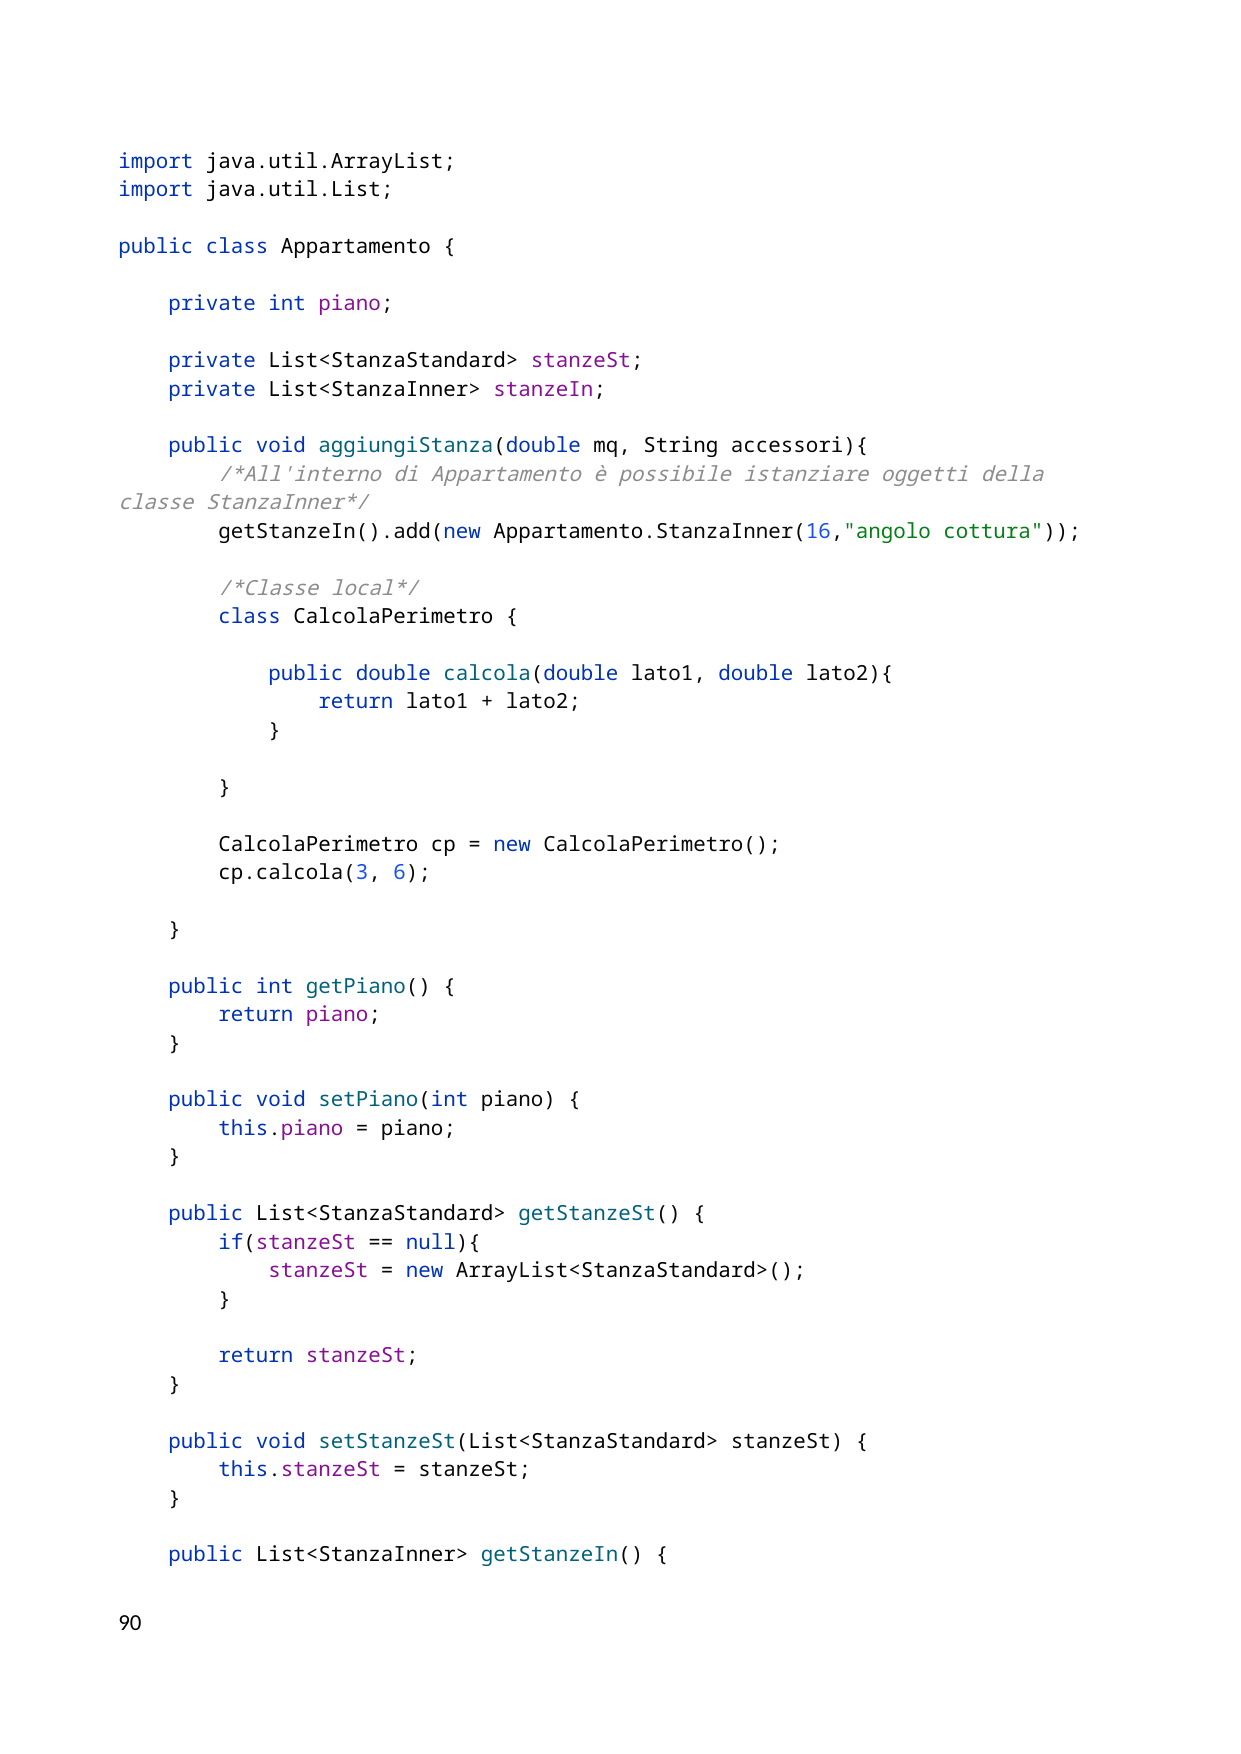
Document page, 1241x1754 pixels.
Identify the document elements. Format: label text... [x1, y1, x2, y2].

text import java.util.ArrayList; import java.util.List; public class Appartamento { private int piano; private List<StanzaStandard> stanzeSt; private List<StanzaInner> stanzeIn; public void aggiungiStanza(double mq, String accessori){ /*All'interno di Appartamento è possibile istanziare oggetti della classe StanzaInner*/ getStanzeIn().add(new Appartamento.StanzaInner(16,"angolo cottura")); /*Classe local*/ class CalcolaPerimetro { public double calcola(double lato1, double lato2){ return lato1 + lato2; } } CalcolaPerimetro cp = new CalcolaPerimetro(); cp.calcola(3, 6); } public int getPiano() { return piano; } public void setPiano(int piano) { this.piano = piano; } public List<StanzaStandard> getStanzeSt() { if(stanzeSt == null){ stanzeSt = new ArrayList<StanzaStandard>(); } return stanzeSt; } public void setStanzeSt(List<StanzaStandard> stanzeSt) { this.stanzeSt = stanzeSt; } public List<StanzaInner> getStanzeIn() { [118, 146, 1122, 1568]
